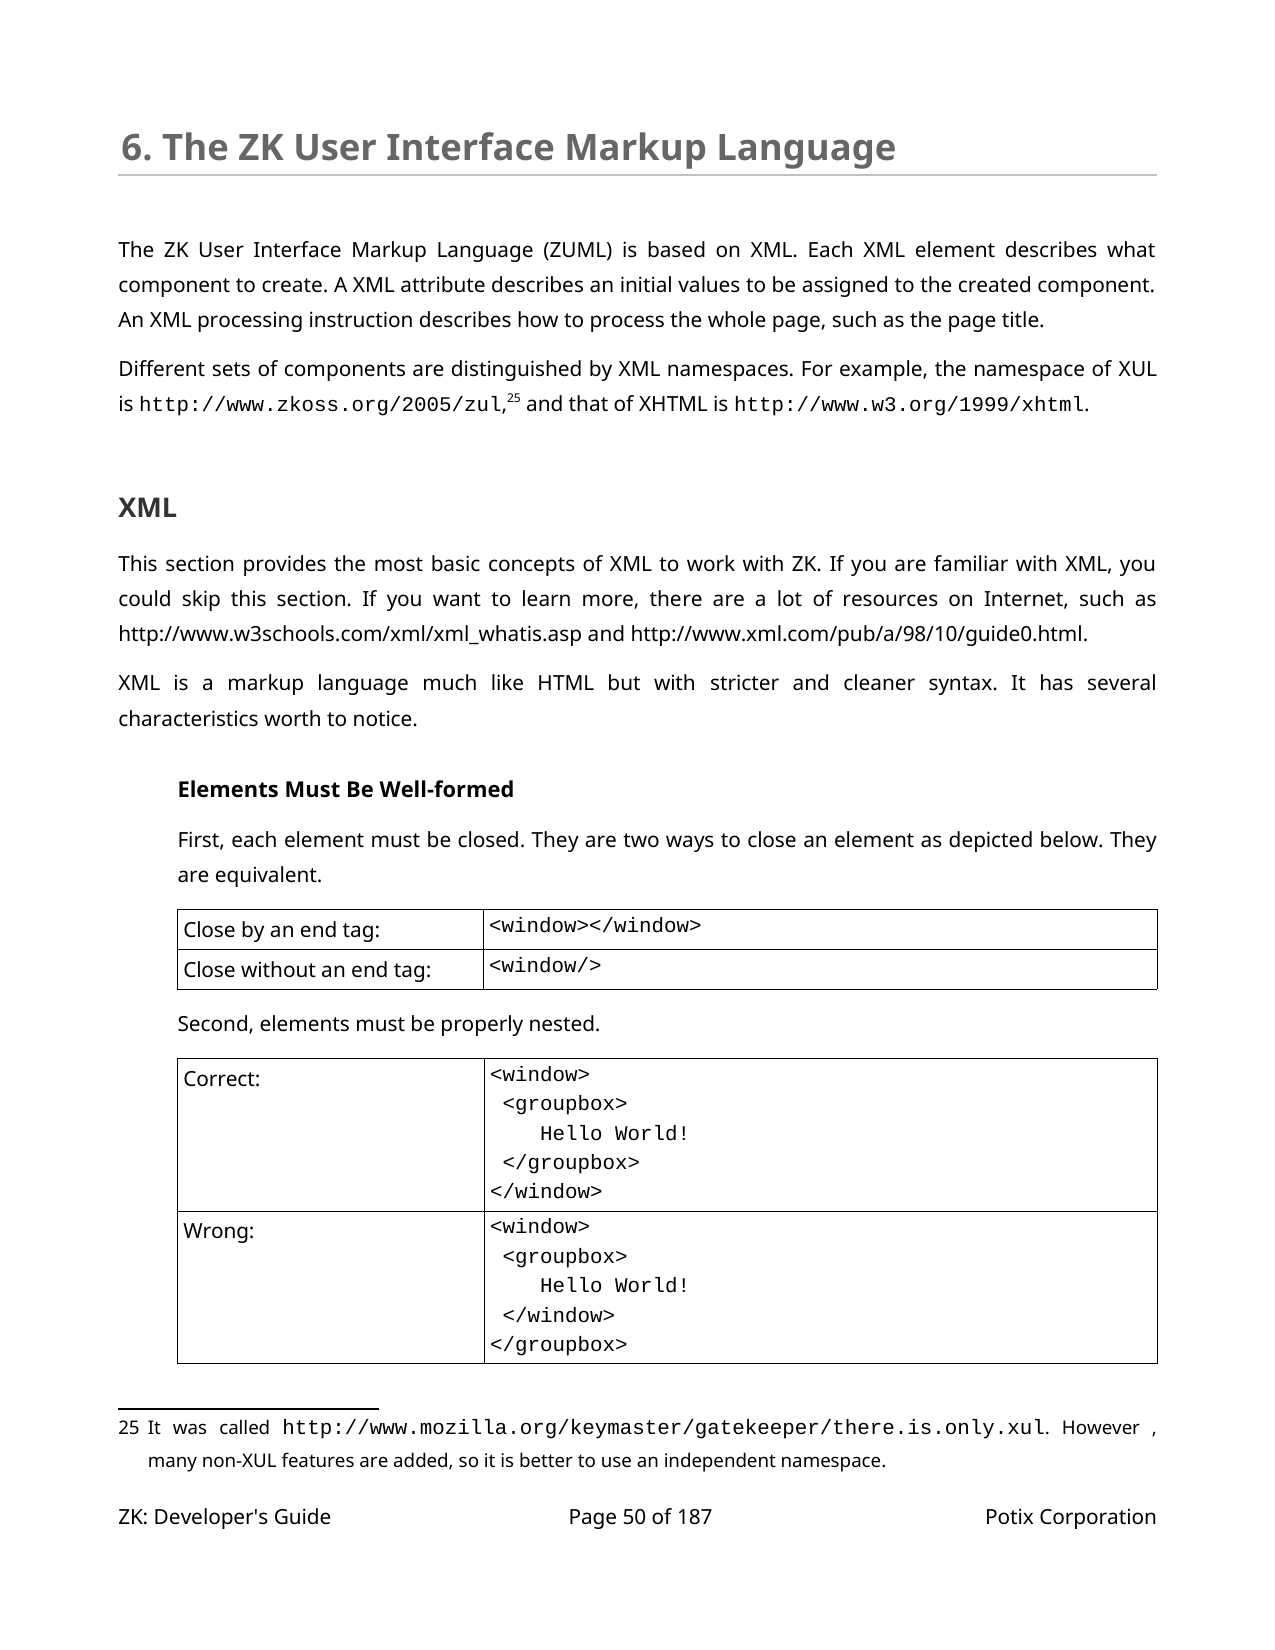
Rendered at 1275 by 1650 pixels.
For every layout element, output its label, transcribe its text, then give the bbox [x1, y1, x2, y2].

table_cell Wrong: [178, 1212, 484, 1363]
table_header <window> <groupbox> Hello World! </groupbox> </window> [485, 1059, 1157, 1211]
subtitle 6. The ZK User Interface Markup Language [118, 118, 1157, 174]
table_cell <window/> [484, 950, 1157, 989]
text The ZK User Interface Markup Language (ZUML) is based on XML. Each XML element describes what component to create. A XML attribute describes an initial values to be assigned to the created component. An XML processing instruction describes how to process the whole page, such as the page title. [118, 235, 1157, 333]
table_header Close by an end tag: [178, 910, 483, 949]
text This section provides the most basic concepts of XML to work with ZK. If you are familiar with XML, you could skip this section. If you want to learn more, there are a lot of resources on Internet, such as http://www.w3schools.com/xml/xml_whatis.asp and http://www.xml.com/pub/a/98/10/guide0.html. [118, 549, 1157, 648]
table_cell <window> <groupbox> Hello World! </window> </groupbox> [485, 1212, 1157, 1363]
text It was called http://www.mozilla.org/keymaster/gatekeeper/there.is.only.xul. However , many non-XUL features are added, so it is better to use an independent namespace. [118, 1415, 1157, 1473]
table_cell Close without an end tag: [178, 950, 483, 989]
text First, each element must be closed. They are two ways to close an element as depicted below. They are equivalent. [177, 825, 1157, 888]
text Second, elements must be properly nested. [177, 1009, 1157, 1038]
subtitle Elements Must Be Well-formed [177, 774, 1157, 804]
text Different sets of components are distinguished by XML namespaces. For example, the namespace of XUL is http://www.zkoss.org/2005/zul, and that of XHTML is http://www.w3.org/1999/xhtml. [118, 354, 1157, 418]
subtitle XML [118, 489, 1157, 526]
text XML is a markup language much like HTML but with stricter and cleaner syntax. It has several characteristics worth to notice. [118, 668, 1157, 732]
table_header Correct: [178, 1059, 484, 1211]
table_header <window></window> [484, 910, 1157, 949]
